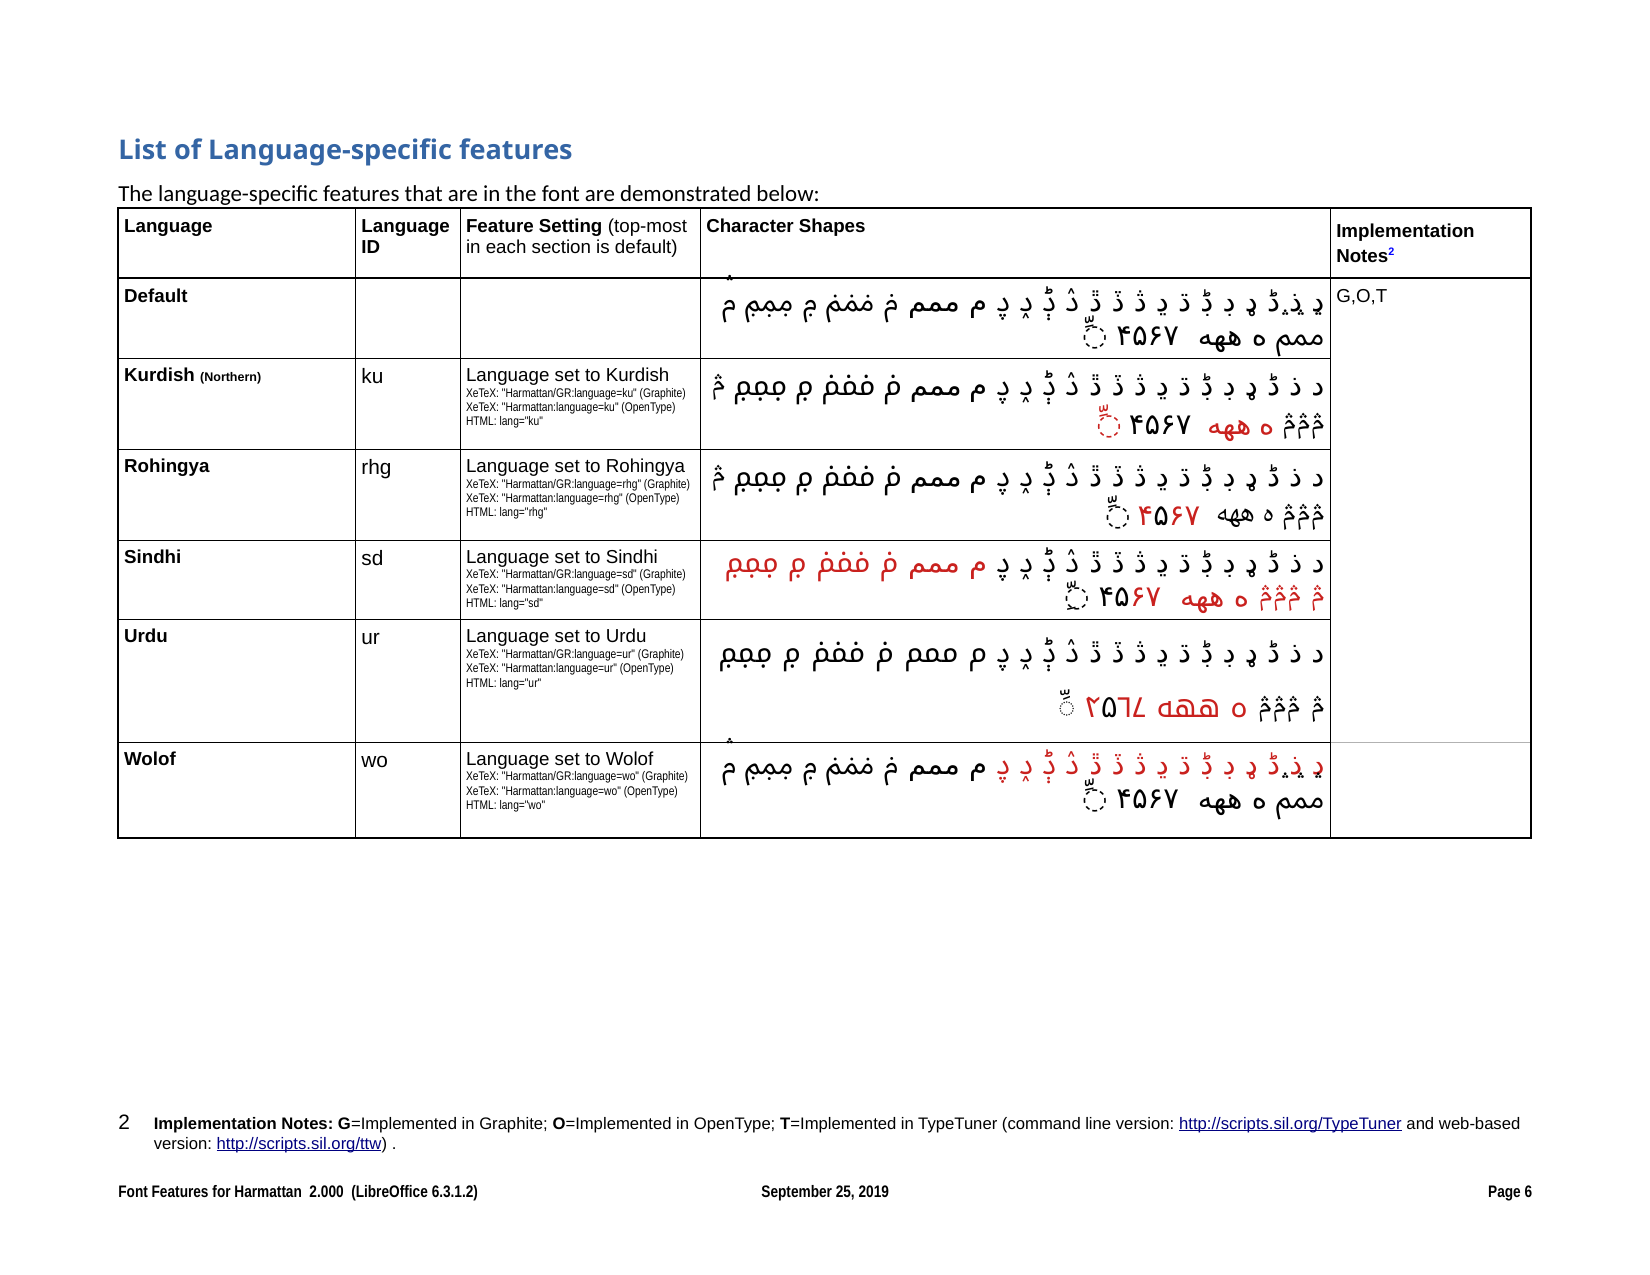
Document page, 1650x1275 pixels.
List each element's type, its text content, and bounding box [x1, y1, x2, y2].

table_cell د ذ ڈ ډ ڊ ڋ ڌ ڍ ڎ ڏ ڐ ۮ ݙ ݚ ࢮ م ممم ݥ ݥݥݥ ݦ ݦݦݦ ࢧ ࢧࢧࢧ ه ههه ۴۵۶۷ ◌ِّ [701, 450, 1330, 540]
table_cell د ذ ڈ ډ ڊ ڋ ڌ ڍ ڎ ڏ ڐ ۮ ݙ ݚ ࢮ م ممم ݥ ݥݥݥ ݦ ݦݦݦ ࢧ ࢧࢧࢧ ه ههه ۴۵۶۷ ◌ِّ [701, 359, 1330, 449]
table_cell د ذ ڈ ډ ڊ ڋ ڌ ڍ ڎ ڏ ڐ ۮ ݙ ݚ ࢮ م ممم ݥ ݥݥݥ ݦ ݦݦݦ ࢧ ࢧࢧࢧ ه ههه ۴۵۶۷ ◌ِّ [701, 620, 1330, 742]
table_cell Urdu [119, 620, 355, 742]
table_cell [1331, 619, 1530, 742]
table_cell [356, 279, 460, 358]
table_header Language [119, 209, 355, 277]
table_header Implementation Notes [1331, 209, 1530, 277]
table_cell Language set to Urdu XeTeX: "Harmattan/GR:language=ur" (Graphite) XeTeX: "Harmattan:language=ur" (OpenType) HTML: lang="ur" [461, 620, 700, 742]
table_cell G,O,T [1331, 279, 1530, 358]
table_cell Language set to Wolof XeTeX: "Harmattan/GR:language=wo" (Graphite) XeTeX: "Harmattan:language=wo" (OpenType) HTML: lang="wo" [461, 743, 700, 837]
table_cell د ذ ڈ ډ ڊ ڋ ڌ ڍ ڎ ڏ ڐ ۮ ݙ ݚ ࢮ م ممم ݥ ݥݥݥ ݦ ݦݦݦ ࢧ ࢧࢧࢧ ه ههه ۴۵۶۷ ◌ِّ [701, 541, 1330, 619]
text The language-specific features that are in the font are demonstrated below: [118, 179, 1532, 207]
table_cell ku [356, 359, 460, 449]
table_cell wo [356, 743, 460, 837]
table_cell Language set to Kurdish XeTeX: "Harmattan/GR:language=ku" (Graphite) XeTeX: "Harmattan:language=ku" (OpenType) HTML: lang="ku" [461, 359, 700, 449]
table_cell ur [356, 620, 460, 742]
table_cell [461, 279, 700, 358]
table_cell Rohingya [119, 450, 355, 540]
table_cell Language set to Sindhi XeTeX: "Harmattan/GR:language=sd" (Graphite) XeTeX: "Harmattan:language=sd" (OpenType) HTML: lang="sd" [461, 541, 700, 619]
table_cell د ذ ڈ ډ ڊ ڋ ڌ ڍ ڎ ڏ ڐ ۮ ݙ ݚ ࢮ م ممم ݥ ݥݥݥ ݦ ݦݦݦ ࢧ ࢧࢧࢧ ه ههه ۴۵۶۷ ◌ِّ [701, 279, 1330, 358]
table_cell [1331, 743, 1530, 837]
table_cell [1331, 540, 1530, 619]
table_cell Sindhi [119, 541, 355, 619]
table_cell د ذ ڈ ډ ڊ ڋ ڌ ڍ ڎ ڏ ڐ ۮ ݙ ݚ ࢮ م ممم ݥ ݥݥݥ ݦ ݦݦݦ ࢧ ࢧࢧࢧ ه ههه ۴۵۶۷ ◌ِّ [701, 743, 1330, 837]
table_header Language ID [356, 209, 460, 277]
table_header Character Shapes [701, 209, 1330, 277]
table_cell [1331, 358, 1530, 449]
table_cell Default [119, 279, 355, 358]
table_cell Wolof [119, 743, 355, 837]
table_cell [1331, 449, 1530, 540]
table_cell rhg [356, 450, 460, 540]
subtitle List of Language-specific features [118, 130, 1532, 167]
table_cell Kurdish (Northern) [119, 359, 355, 449]
table_cell Language set to Rohingya XeTeX: "Harmattan/GR:language=rhg" (Graphite) XeTeX: "Harmattan:language=rhg" (OpenType) HTML: lang="rhg" [461, 450, 700, 540]
table_header Feature Setting (top-most in each section is default) [461, 209, 700, 277]
table_cell sd [356, 541, 460, 619]
